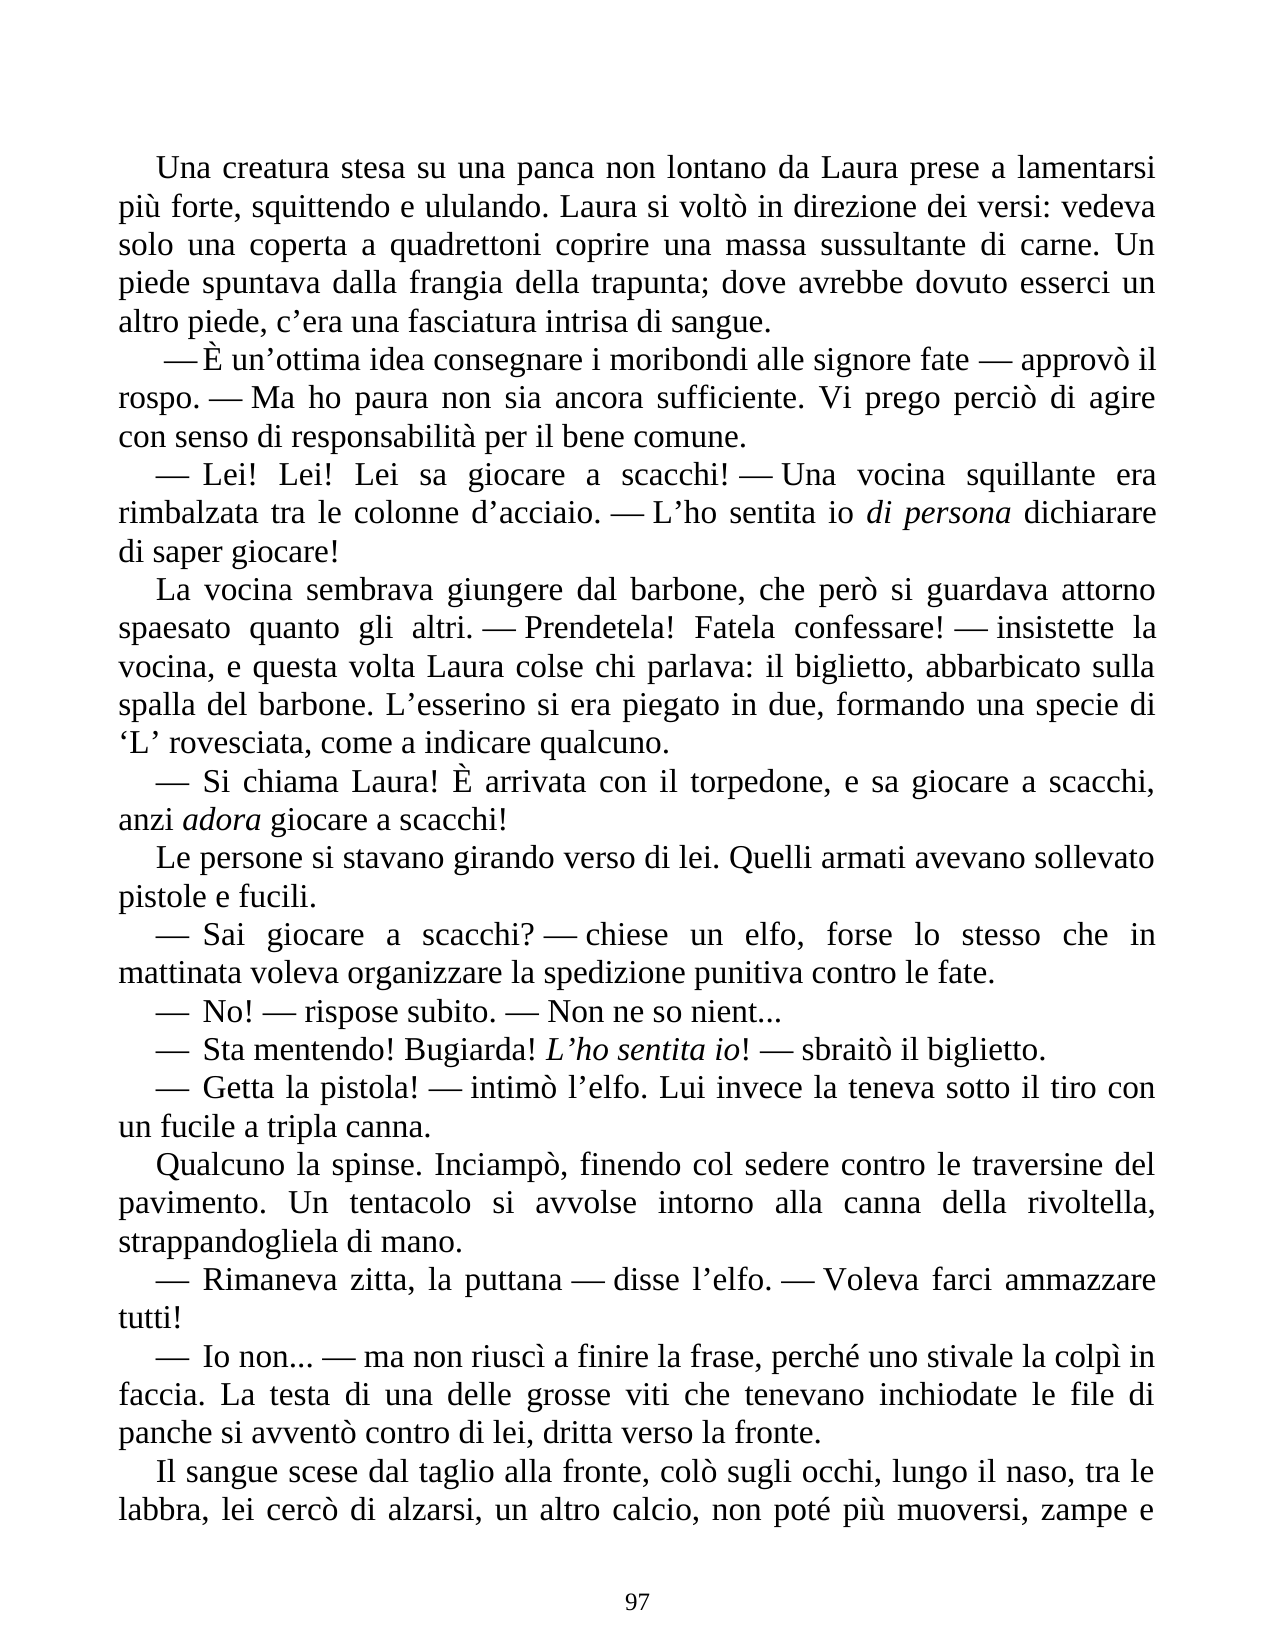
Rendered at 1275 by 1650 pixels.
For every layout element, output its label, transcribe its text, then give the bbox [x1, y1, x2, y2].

text — È un’ottima idea consegnare i moribondi alle signore fate — approvò il rospo. — Ma ho paura non sia ancora sufficiente. Vi prego perciò di agire con senso di responsabilità per il bene comune. [118, 339, 1157, 454]
text — Si chiama Laura! È arrivata con il torpedone, e sa giocare a scacchi, anzi adora giocare a scacchi! [118, 761, 1157, 838]
text Qualcuno la spinse. Inciampò, finendo col sedere contro le traversine del pavimento. Un tentacolo si avvolse intorno alla canna della rivoltella, strappandogliela di mano. [118, 1144, 1157, 1259]
text — No! — rispose subito. — Non ne so nient... [118, 991, 1157, 1029]
text Una creatura stesa su una panca non lontano da Laura prese a lamentarsi più forte, squittendo e ululando. Laura si voltò in direzione dei versi: vedeva solo una coperta a quadrettoni coprire una massa sussultante di carne. Un piede spuntava dalla frangia della trapunta; dove avrebbe dovuto esserci un altro piede, c’era una fasciatura intrisa di sangue. [118, 148, 1157, 339]
text Il sangue scese dal taglio alla fronte, colò sugli occhi, lungo il naso, tra le labbra, lei cercò di alzarsi, un altro calcio, non poté più muoversi, zampe e [118, 1451, 1157, 1528]
text Le persone si stavano girando verso di lei. Quelli armati avevano sollevato pistole e fucili. [118, 838, 1157, 914]
text — Lei! Lei! Lei sa giocare a scacchi! — Una vocina squillante era rimbalzata tra le colonne d’acciaio. — L’ho sentita io di persona dichiarare di saper giocare! [118, 454, 1157, 569]
text La vocina sembrava giungere dal barbone, che però si guardava attorno spaesato quanto gli altri. — Prendetela! Fatela confessare! — insistette la vocina, e questa volta Laura colse chi parlava: il biglietto, abbarbicato sulla spalla del barbone. L’esserino si era piegato in due, formando una specie di ‘L’ rovesciata, come a indicare qualcuno. [118, 569, 1157, 761]
text — Sta mentendo! Bugiarda! L’ho sentita io! — sbraitò il biglietto. [118, 1029, 1157, 1068]
text — Io non... — ma non riuscì a finire la frase, perché uno stivale la colpì in faccia. La testa di una delle grosse viti che tenevano inchiodate le file di panche si avventò contro di lei, dritta verso la fronte. [118, 1336, 1157, 1451]
text — Sai giocare a scacchi? — chiese un elfo, forse lo stesso che in mattinata voleva organizzare la spedizione punitiva contro le fate. [118, 914, 1157, 991]
text — Getta la pistola! — intimò l’elfo. Lui invece la teneva sotto il tiro con un fucile a tripla canna. [118, 1068, 1157, 1144]
text — Rimaneva zitta, la puttana — disse l’elfo. — Voleva farci ammazzare tutti! [118, 1259, 1157, 1336]
